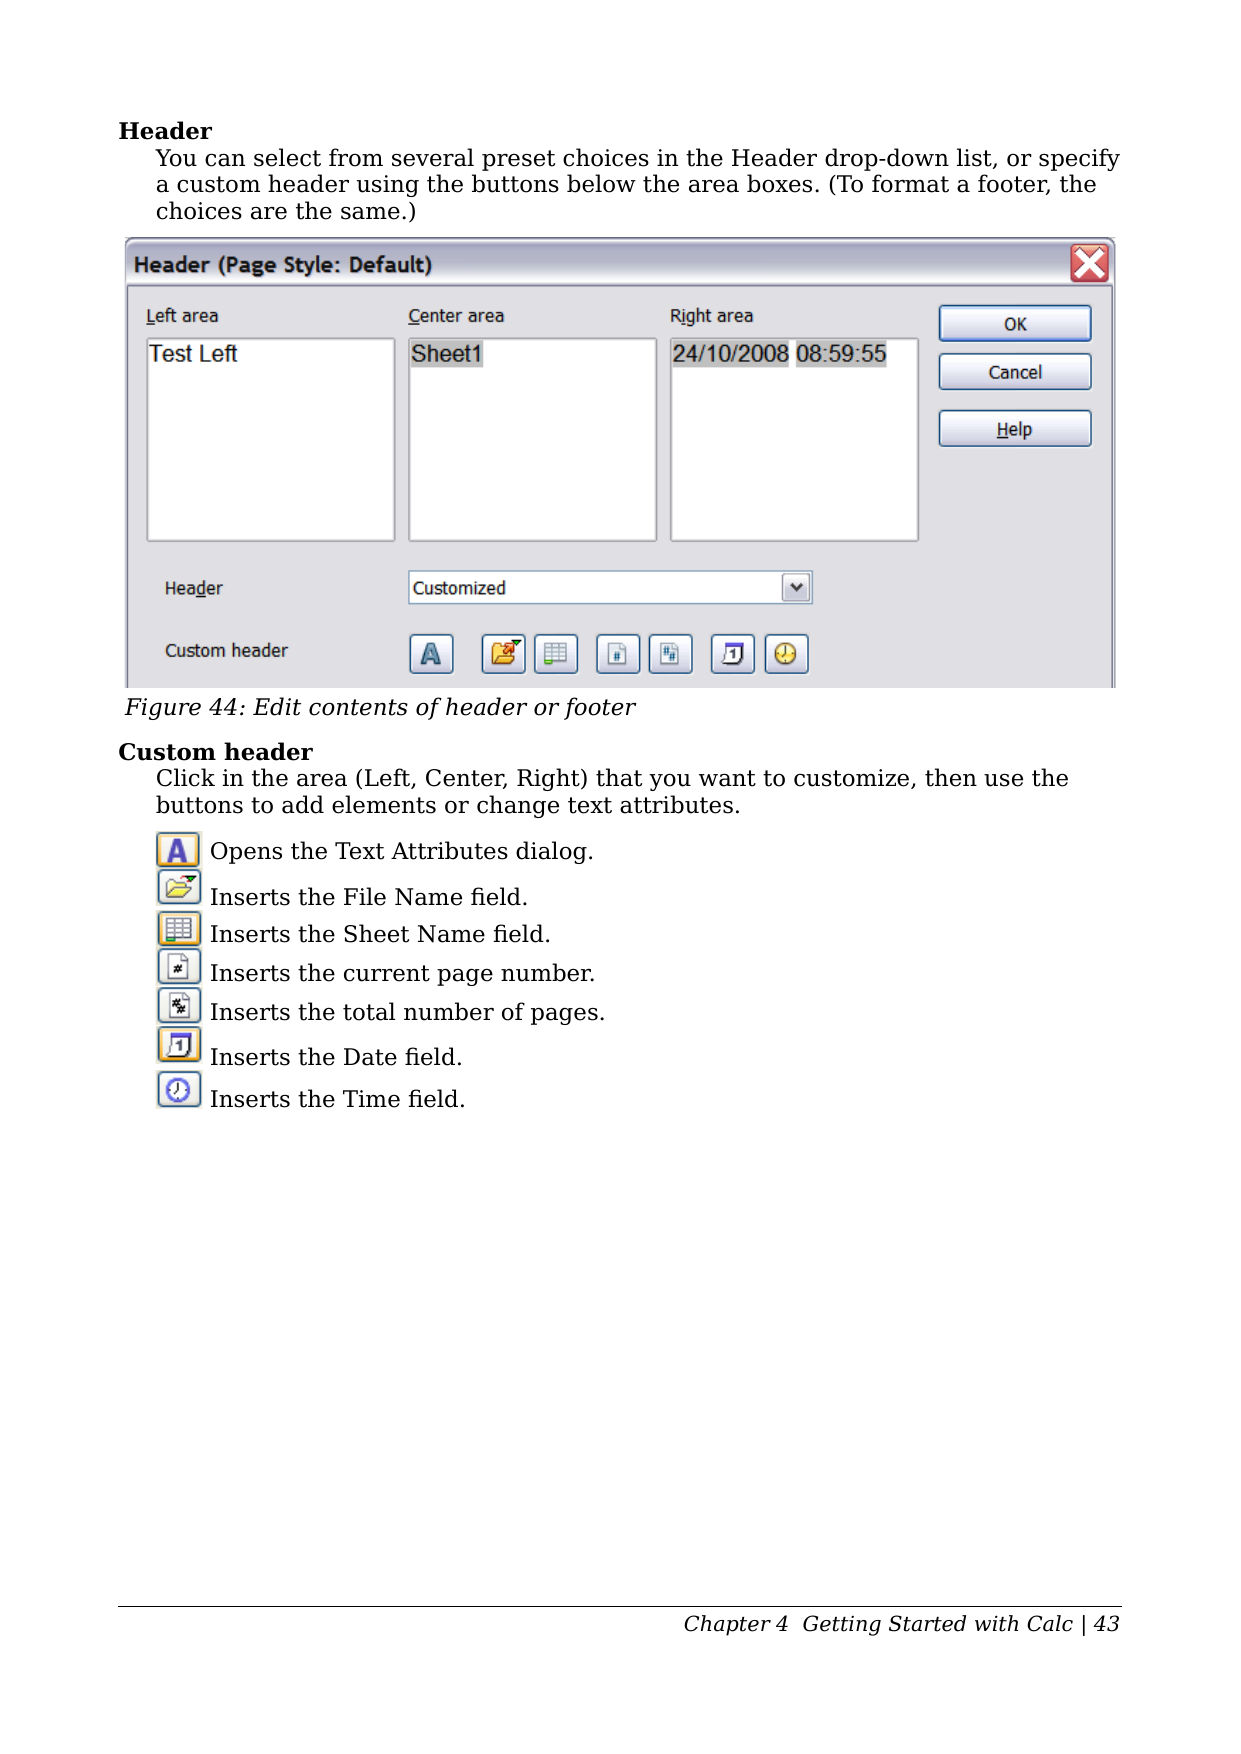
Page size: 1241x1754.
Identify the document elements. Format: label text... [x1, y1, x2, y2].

text Inserts the Date field. [156, 1026, 1122, 1071]
text Custom header [118, 739, 1122, 766]
text Inserts the Sheet Name field. [203, 911, 1122, 948]
text Opens the Text Attributes dialog. [203, 831, 1122, 869]
text Header [118, 118, 1122, 145]
picture [155, 1070, 203, 1109]
text Inserts the File Name field. [156, 869, 1122, 911]
text Figure : Edit contents of header or footer [125, 694, 1116, 720]
picture [155, 831, 203, 906]
text Inserts the Time field. [156, 1071, 1122, 1113]
picture [155, 1026, 203, 1064]
text Inserts the total number of pages. [156, 987, 1122, 1026]
text Click in the area (Left, Center, Right) that you want to customize, then use the buttons to add elements or change text attributes. [156, 766, 1122, 819]
picture [155, 987, 203, 1025]
text Inserts the current page number. [156, 948, 1122, 987]
picture [124, 237, 1116, 688]
text You can select from several preset choices in the Header drop-down list, or specify a custom header using the buttons below the area boxes. (To format a footer, the choices are the same.) [156, 145, 1122, 225]
picture [155, 910, 203, 986]
